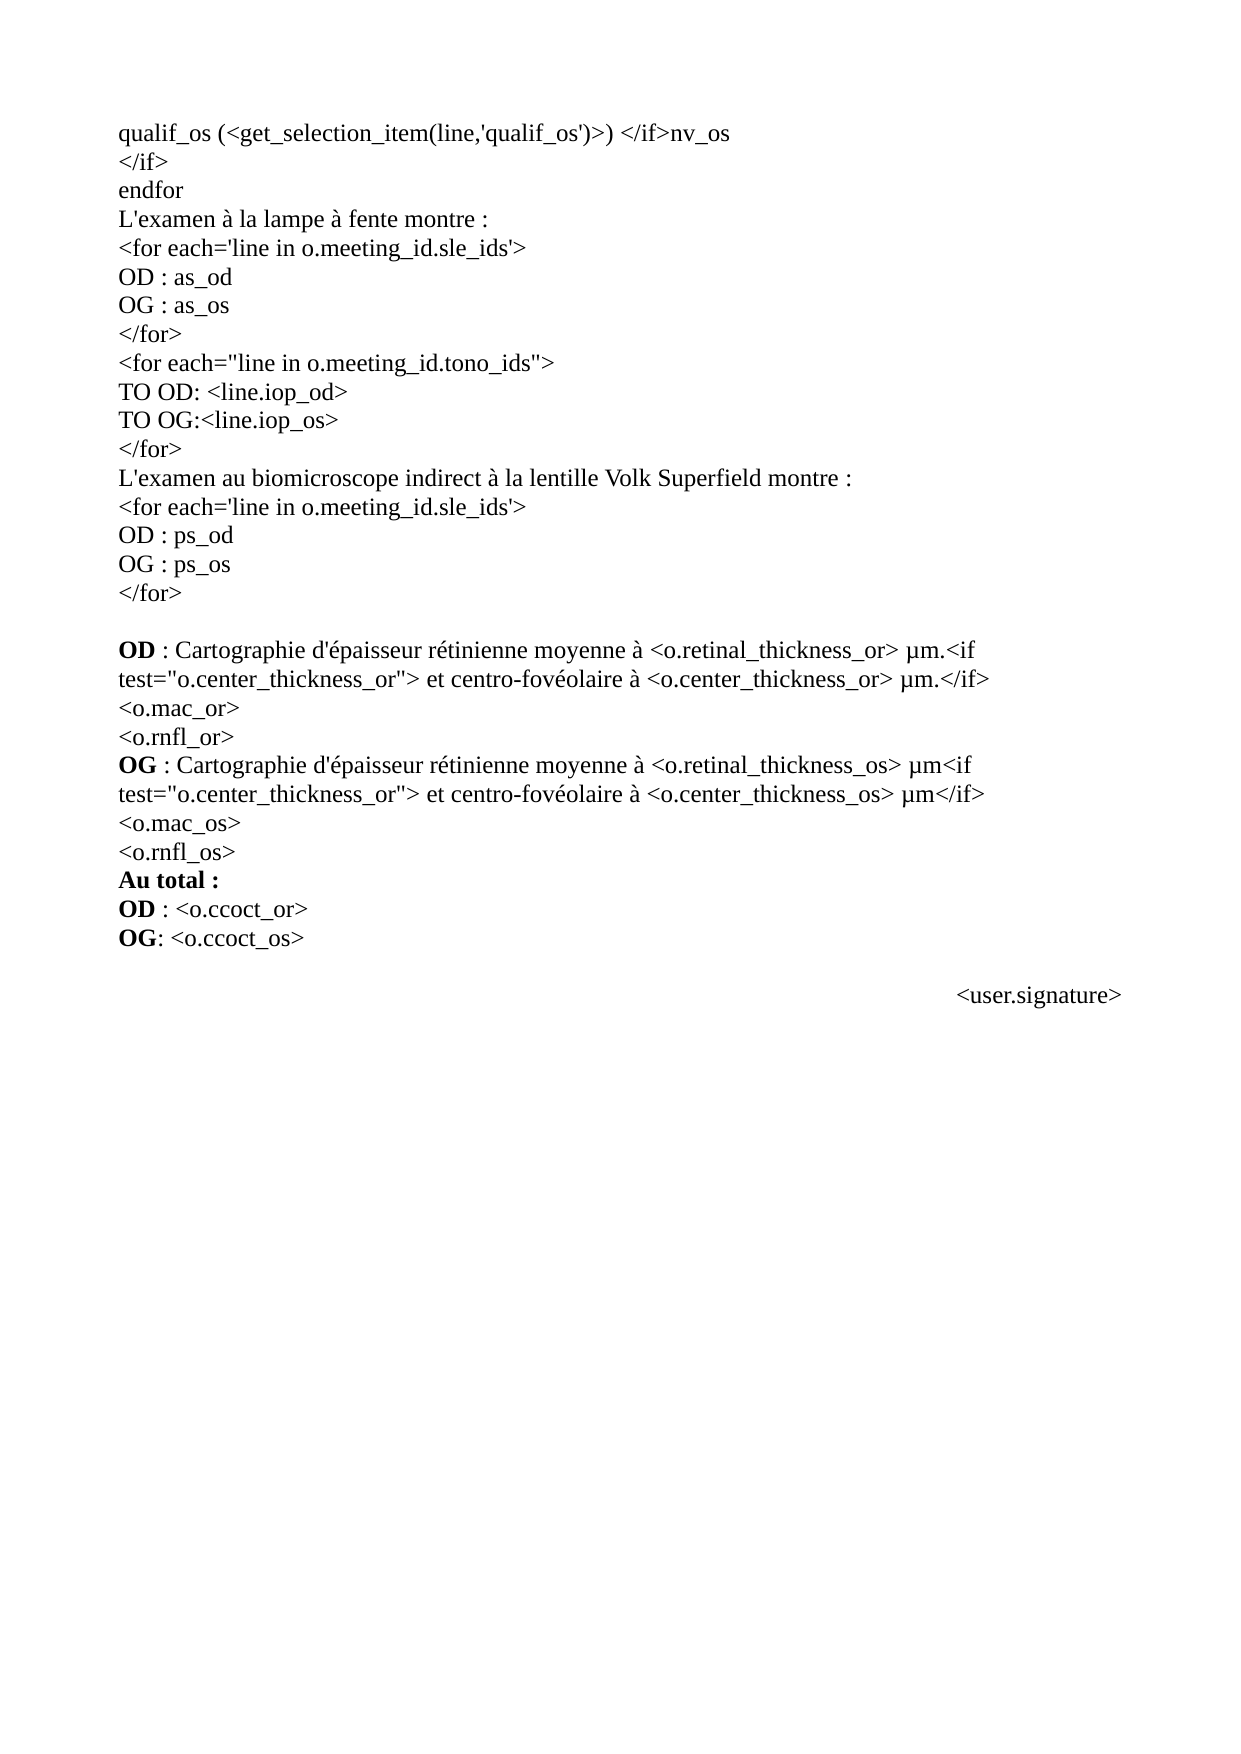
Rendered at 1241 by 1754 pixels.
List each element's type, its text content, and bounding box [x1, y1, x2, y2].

text OG : ps_os [118, 549, 1122, 578]
text endfor [118, 176, 1122, 204]
text <o.rnfl_or> [118, 722, 1122, 751]
text </for> [118, 319, 1122, 348]
text <for each='line in o.meeting_id.sle_ids'> [118, 492, 1122, 521]
text OG: <o.ccoct_os> [118, 923, 1122, 952]
text <o.rnfl_os> [118, 837, 1122, 866]
text L'examen à la lampe à fente montre : [118, 204, 1122, 233]
text </for> [118, 434, 1122, 463]
text OD : <o.ccoct_or> [118, 894, 1122, 923]
text qualif_os (<get_selection_item(line,'qualif_os')>) </if>nv_os [118, 118, 1122, 147]
text L'examen au biomicroscope indirect à la lentille Volk Superfield montre : [118, 463, 1122, 492]
text <o.mac_or> [118, 693, 1122, 722]
text OD : ps_od [118, 521, 1122, 549]
text <for each='line in o.meeting_id.sle_ids'> [118, 233, 1122, 262]
text </for> [118, 578, 1122, 607]
text <o.mac_os> [118, 808, 1122, 837]
text Au total : [118, 866, 1122, 894]
text OG : Cartographie d'épaisseur rétinienne moyenne à <o.retinal_thickness_os> µm<if test="o.center_thickness_or"> et centro-fovéolaire à <o.center_thickness_os> µm</if> [118, 751, 1122, 808]
text <user.signature> [118, 981, 1122, 1009]
text OD : as_od [118, 262, 1122, 291]
text TO OD: <line.iop_od> [118, 377, 1122, 406]
text OG : as_os [118, 291, 1122, 319]
text TO OG:<line.iop_os> [118, 406, 1122, 434]
text <for each="line in o.meeting_id.tono_ids"> [118, 348, 1122, 377]
text </if> [118, 147, 1122, 176]
text OD : Cartographie d'épaisseur rétinienne moyenne à <o.retinal_thickness_or> µm.<if test="o.center_thickness_or"> et centro-fovéolaire à <o.center_thickness_or> µm.</if> [118, 636, 1122, 693]
